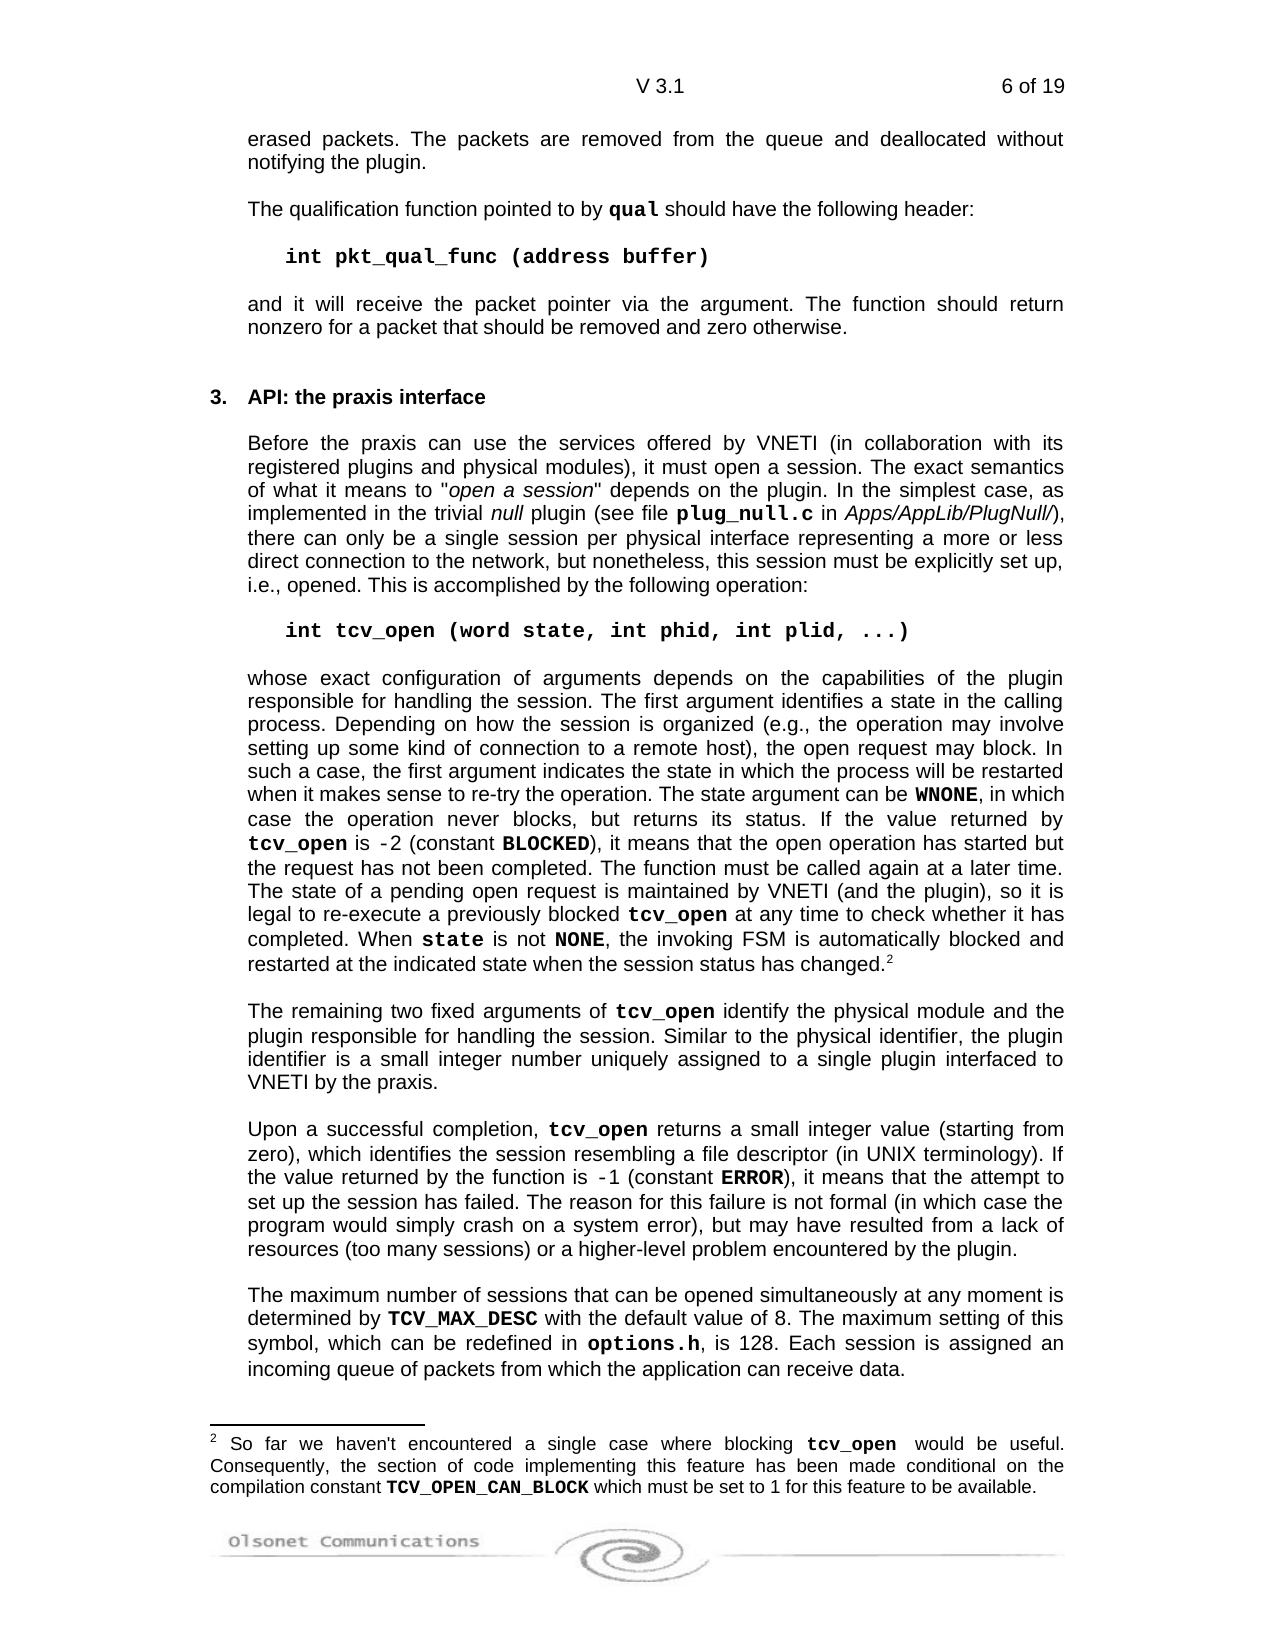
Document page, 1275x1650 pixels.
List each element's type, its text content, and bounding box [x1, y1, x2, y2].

subtitle API: the praxis interface [210, 386, 1065, 409]
text int pkt_qual_func (address buffer) [285, 246, 1065, 269]
text So far we haven't encountered a single case where blocking tcv_open would be useful. Consequently, the section of code implementing this feature has been made conditional on the compilation constant TCV_OPEN_CAN_BLOCK which must be set to 1 for this feature to be available. [210, 1431, 1065, 1499]
text whose exact configuration of arguments depends on the capabilities of the plugin responsible for handling the session. The first argument identifies a state in the calling process. Depending on how the session is organized (e.g., the operation may involve setting up some kind of connection to a remote host), the open request may block. In such a case, the first argument indicates the state in which the process will be restarted when it makes sense to re-try the operation. The state argument can be WNONE, in which case the operation never blocks, but returns its status. If the value returned by tcv_open is -2 (constant BLOCKED), it means that the open operation has started but the request has not been completed. The function must be called again at a later time. The state of a pending open request is maintained by VNETI (and the plugin), so it is legal to re-execute a previously blocked tcv_open at any time to check whether it has completed. When state is not NONE, the invoking FSM is automatically blocked and restarted at the indicated state when the session status has changed. [247, 667, 1065, 976]
text Before the praxis can use the services offered by VNETI (in collaboration with its registered plugins and physical modules), it must open a session. The exact semantics of what it means to "open a session" depends on the plugin. In the simplest case, as implemented in the trivial null plugin (see file plug_null.c in Apps/AppLib/PlugNull/), there can only be a single session per physical interface representing a more or less direct connection to the network, but nonetheless, this session must be explicitly set up, i.e., opened. This is accomplished by the following operation: [247, 432, 1065, 596]
text The maximum number of sessions that can be opened simultaneously at any moment is determined by TCV_MAX_DESC with the default value of 8. The maximum setting of this symbol, which can be redefined in options.h, is 128. Each session is assigned an incoming queue of packets from which the application can receive data. [247, 1284, 1065, 1380]
text and it will receive the packet pointer via the argument. The function should return nonzero for a packet that should be removed and zero otherwise. [247, 293, 1065, 339]
text erased packets. The packets are removed from the queue and deallocated without notifying the plugin. [247, 128, 1065, 174]
text The qualification function pointed to by qual should have the following header: [247, 197, 1065, 222]
text int tcv_open (word state, int phid, int plid, ...) [285, 620, 1065, 643]
text The remaining two fixed arguments of tcv_open identify the physical module and the plugin responsible for handling the session. Similar to the physical identifier, the plugin identifier is a small integer number uniquely assigned to a single plugin interfaced to VNETI by the praxis. [247, 999, 1065, 1094]
text Upon a successful completion, tcv_open returns a small integer value (starting from zero), which identifies the session resembling a file descriptor (in UNIX terminology). If the value returned by the function is -1 (constant ERROR), it means that the attempt to set up the session has failed. The reason for this failure is not formal (in which case the program would simply crash on a system error), but may have resulted from a lack of resources (too many sessions) or a higher-level problem encountered by the plugin. [247, 1117, 1065, 1260]
picture [210, 1513, 1065, 1605]
